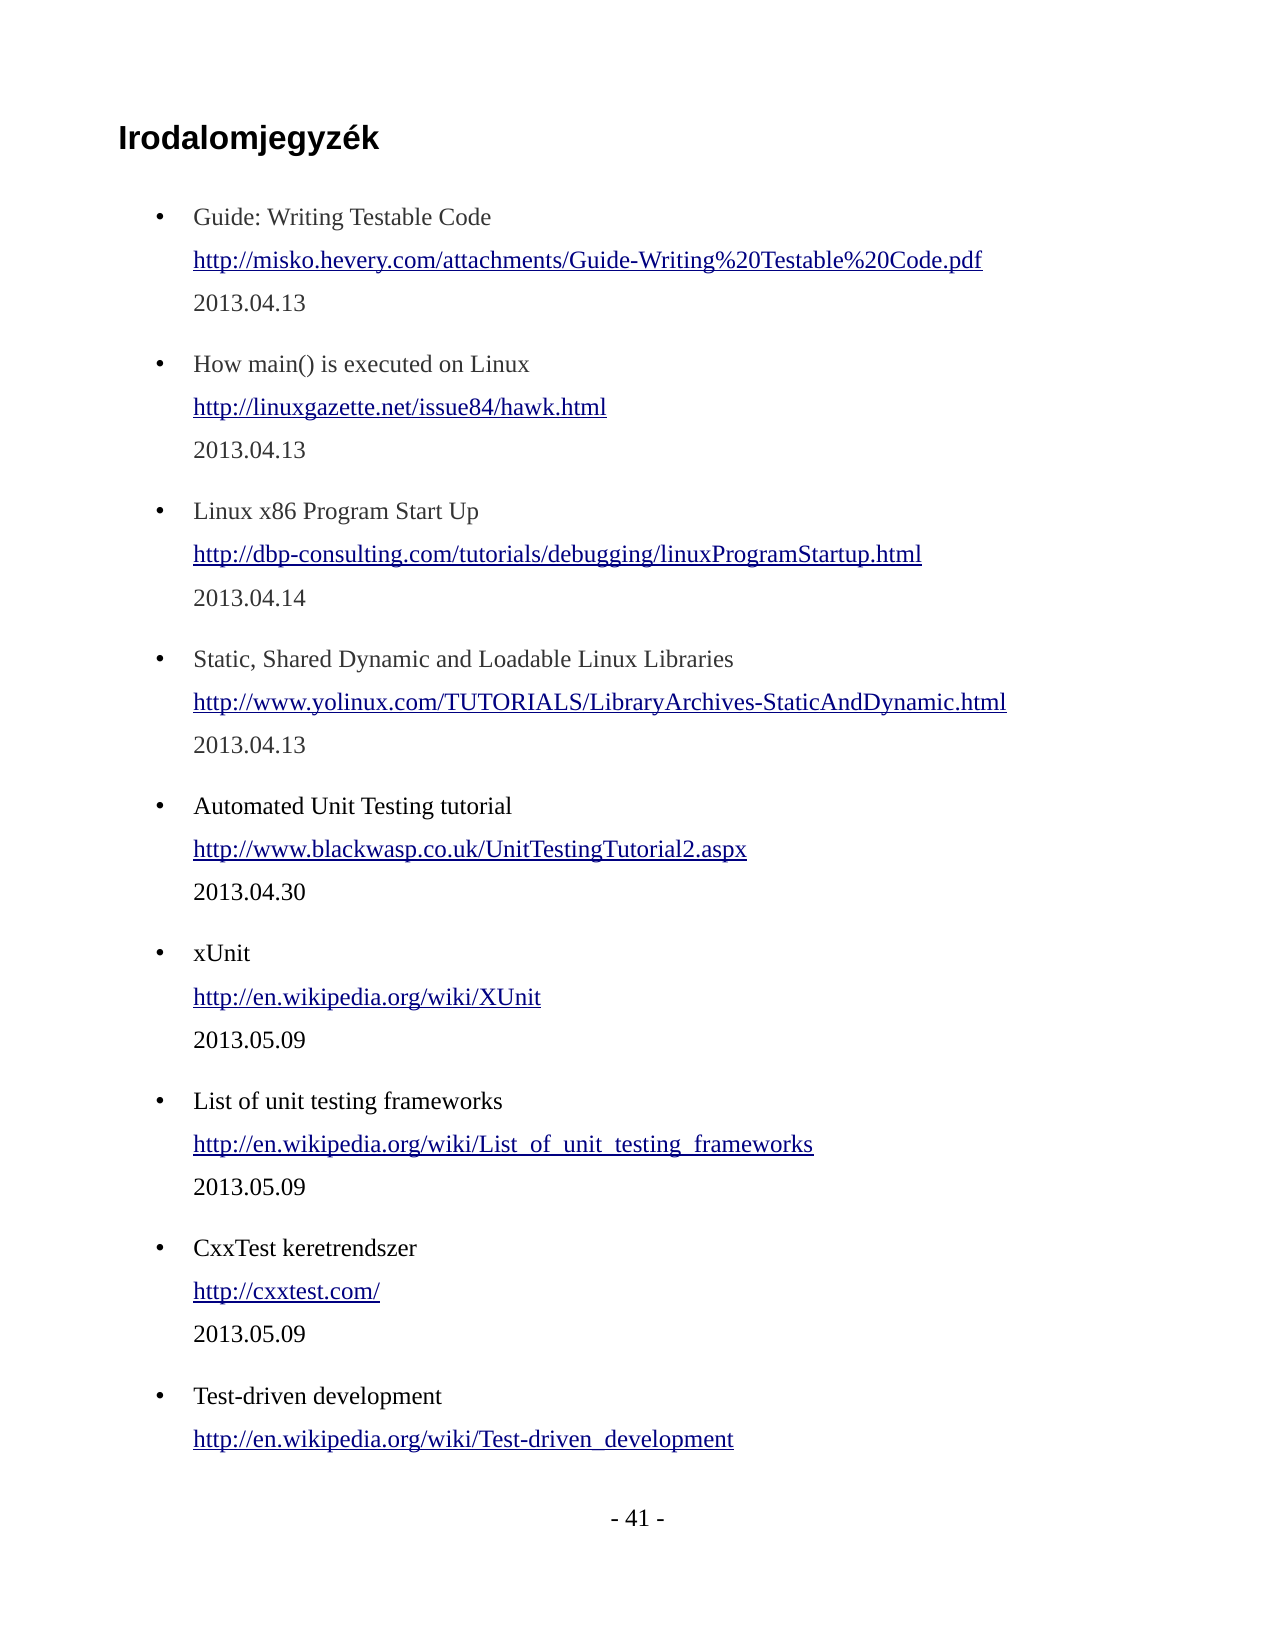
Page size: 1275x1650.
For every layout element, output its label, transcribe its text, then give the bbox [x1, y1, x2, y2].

list Static, Shared Dynamic and Loadable Linux Libraries http://www.yolinux.com/TUTORIALS/LibraryArchives-StaticAndDynamic.html 2013.04.13 [156, 644, 1157, 759]
list Guide: Writing Testable Code http://misko.hevery.com/attachments/Guide-Writing%20Testable%20Code.pdf 2013.04.13 [156, 202, 1157, 317]
list xUnit http://en.wikipedia.org/wiki/XUnit 2013.05.09 [156, 938, 1157, 1053]
list List of unit testing frameworks http://en.wikipedia.org/wiki/List_of_unit_testing_frameworks 2013.05.09 [156, 1086, 1157, 1201]
list Test-driven development http://en.wikipedia.org/wiki/Test-driven_development [156, 1381, 1157, 1453]
list CxxTest keretrendszer http://cxxtest.com/ 2013.05.09 [156, 1233, 1157, 1348]
list Automated Unit Testing tutorial http://www.blackwasp.co.uk/UnitTestingTutorial2.aspx 2013.04.30 [156, 791, 1157, 906]
subtitle Irodalomjegyzék [118, 118, 1157, 157]
list How main() is executed on Linux http://linuxgazette.net/issue84/hawk.html 2013.04.13 [156, 349, 1157, 464]
list Linux x86 Program Start Up http://dbp-consulting.com/tutorials/debugging/linuxProgramStartup.html 2013.04.14 [156, 496, 1157, 611]
